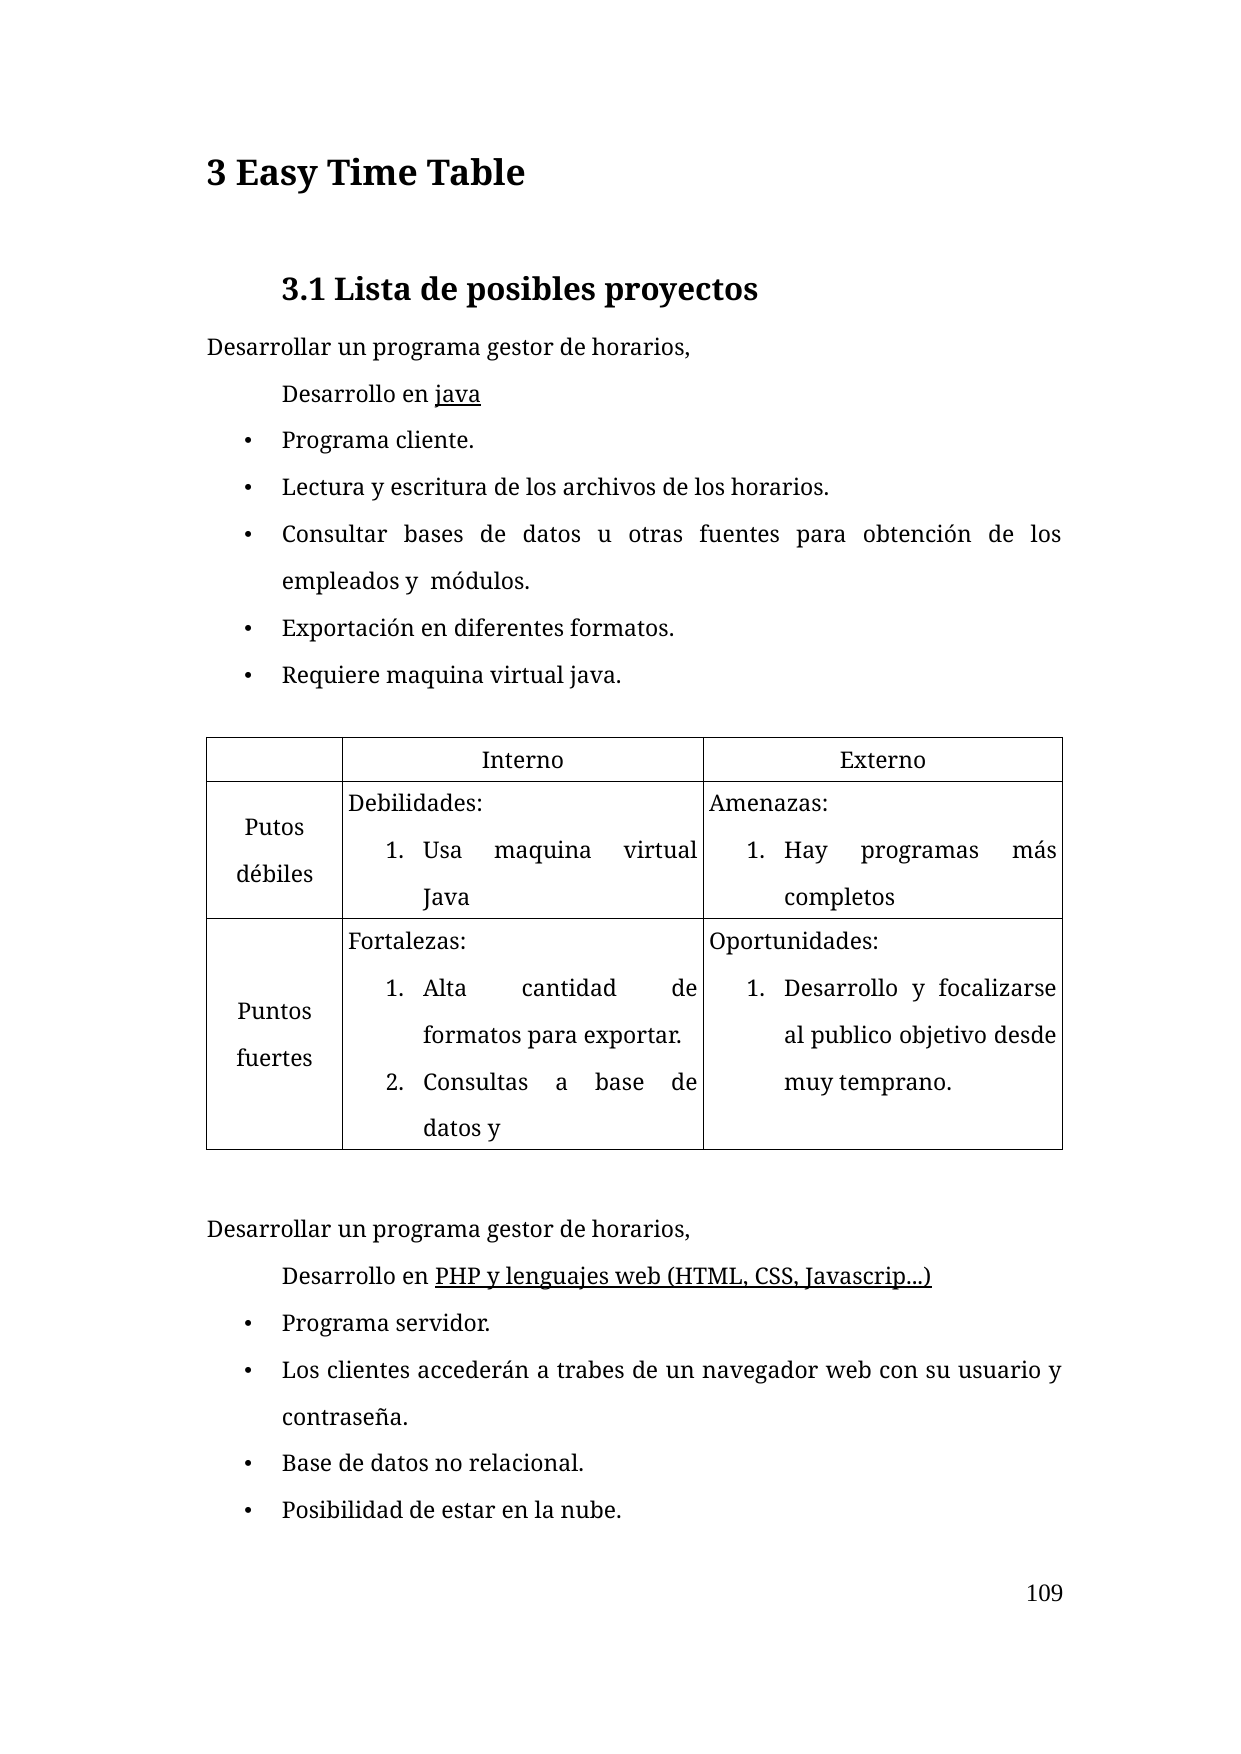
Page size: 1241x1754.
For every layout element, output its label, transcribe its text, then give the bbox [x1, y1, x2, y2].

list Programa servidor. [244, 1307, 1063, 1338]
text Desarrollar un programa gestor de horarios, [207, 1213, 1063, 1244]
text Desarrollar un programa gestor de horarios, [207, 331, 1063, 362]
table_cell Fortalezas: Alta cantidad de formatos para exportar. Consultas a base de datos y [343, 919, 703, 1149]
list Posibilidad de estar en la nube. [244, 1494, 1063, 1525]
table_cell Puntos fuertes [207, 919, 342, 1149]
list Exportación en diferentes formatos. [244, 612, 1063, 643]
list Programa cliente. [244, 424, 1063, 456]
table_header [207, 738, 342, 781]
list Lectura y escritura de los archivos de los horarios. [244, 471, 1063, 502]
list Base de datos no relacional. [244, 1447, 1063, 1478]
table_cell Amenazas: Hay programas más completos [704, 782, 1062, 918]
list Consultar bases de datos u otras fuentes para obtención de los empleados y módulos. [244, 518, 1063, 596]
list Los clientes accederán a trabes de un navegador web con su usuario y contraseña. [244, 1353, 1063, 1432]
list Requiere maquina virtual java. [244, 659, 1063, 690]
text Desarrollo en PHP y lenguajes web (HTML, CSS, Javascrip...) [207, 1260, 1063, 1291]
text 3.1 Lista de posibles proyectos [207, 267, 1063, 309]
table_header Interno [343, 738, 703, 781]
text 3 Easy Time Table [207, 148, 1063, 196]
table_cell Putos débiles [207, 782, 342, 918]
table_cell Debilidades: Usa maquina virtual Java [343, 782, 703, 918]
table_header Externo [704, 738, 1062, 781]
text Desarrollo en java [207, 377, 1063, 409]
table_cell Oportunidades: Desarrollo y focalizarse al publico objetivo desde muy temprano. [704, 919, 1062, 1149]
